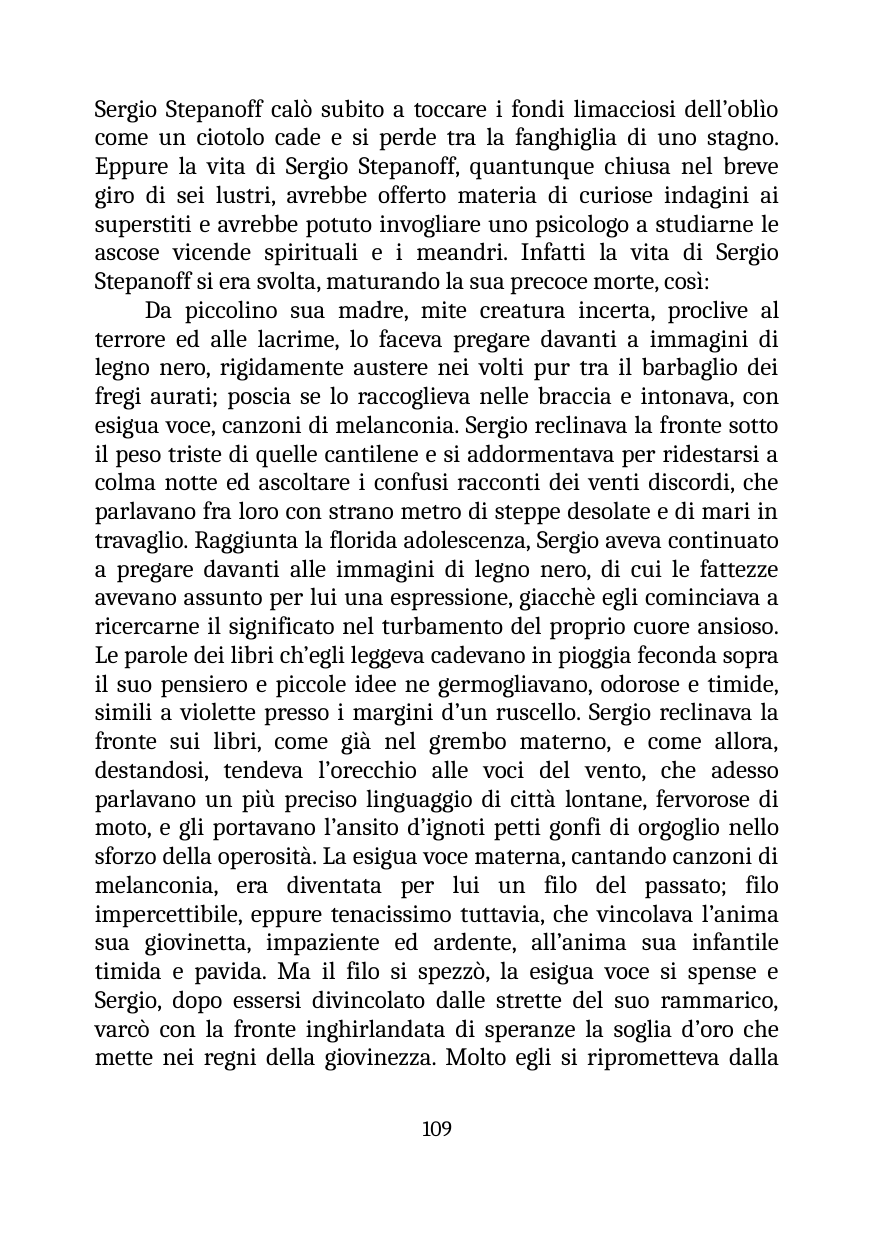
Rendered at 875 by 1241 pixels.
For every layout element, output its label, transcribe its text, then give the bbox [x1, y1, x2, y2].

text Sergio Stepanoff calò subito a toccare i fondi limacciosi dell’oblìo come un ciotolo cade e si perde tra la fanghiglia di uno stagno. Eppure la vita di Sergio Stepanoff, quantunque chiusa nel breve giro di sei lustri, avrebbe offerto materia di curiose indagini ai superstiti e avrebbe potuto invogliare uno psicologo a studiarne le ascose vicende spirituali e i meandri. Infatti la vita di Sergio Stepanoff si era svolta, maturando la sua precoce morte, così: [94, 94, 779, 296]
text Da piccolino sua madre, mite creatura incerta, proclive al terrore ed alle lacrime, lo faceva pregare davanti a immagini di legno nero, rigidamente austere nei volti pur tra il barbaglio dei fregi aurati; poscia se lo raccoglieva nelle braccia e intonava, con esigua voce, canzoni di melanconia. Sergio reclinava la fronte sotto il peso triste di quelle cantilene e si addormentava per ridestarsi a colma notte ed ascoltare i confusi racconti dei venti discordi, che parlavano fra loro con strano metro di steppe desolate e di mari in travaglio. Raggiunta la florida adolescenza, Sergio aveva continuato a pregare davanti alle immagini di legno nero, di cui le fattezze avevano assunto per lui una espressione, giacchè egli cominciava a ricercarne il significato nel turbamento del proprio cuore ansioso. Le parole dei libri ch’egli leggeva cadevano in pioggia feconda sopra il suo pensiero e piccole idee ne germogliavano, odorose e timide, simili a violette presso i margini d’un ruscello. Sergio reclinava la fronte sui libri, come già nel grembo materno, e come allora, destandosi, tendeva l’orecchio alle voci del vento, che adesso parlavano un più preciso linguaggio di città lontane, fervorose di moto, e gli portavano l’ansito d’ignoti petti gonfi di orgoglio nello sforzo della operosità. La esigua voce materna, cantando canzoni di melanconia, era diventata per lui un filo del passato; filo impercettibile, eppure tenacissimo tuttavia, che vincolava l’anima sua giovinetta, impaziente ed ardente, all’anima sua infantile timida e pavida. Ma il filo si spezzò, la esigua voce si spense e Sergio, dopo essersi divincolato dalle strette del suo rammarico, varcò con la fronte inghirlandata di speranze la soglia d’oro che mette nei regni della giovinezza. Molto egli si riprometteva dalla [94, 296, 779, 1072]
